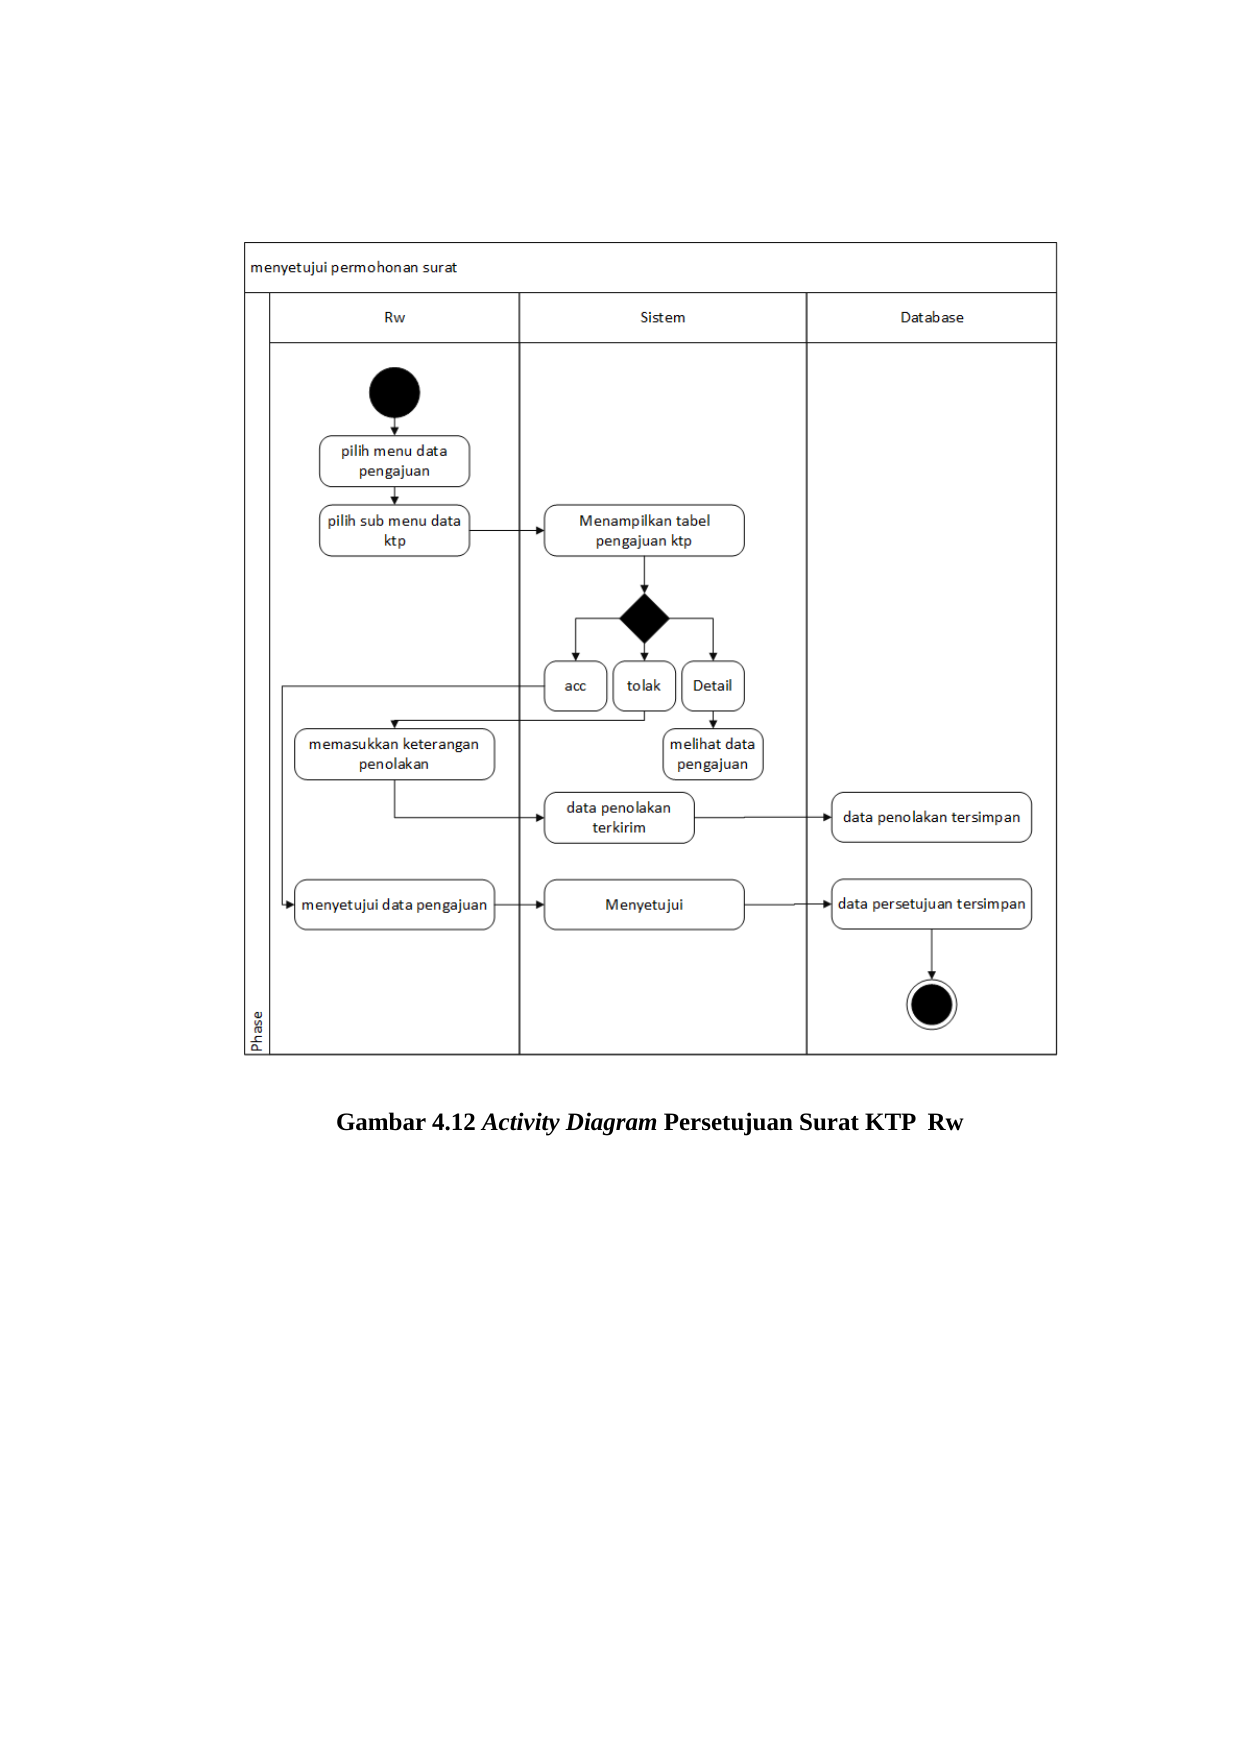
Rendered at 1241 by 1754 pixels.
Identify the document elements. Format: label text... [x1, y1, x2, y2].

picture [242, 242, 1058, 1061]
text Gambar 4.12 Activity Diagram Persetujuan Surat KTP Rw [236, 1107, 1063, 1136]
table_header [236, 236, 1063, 1095]
